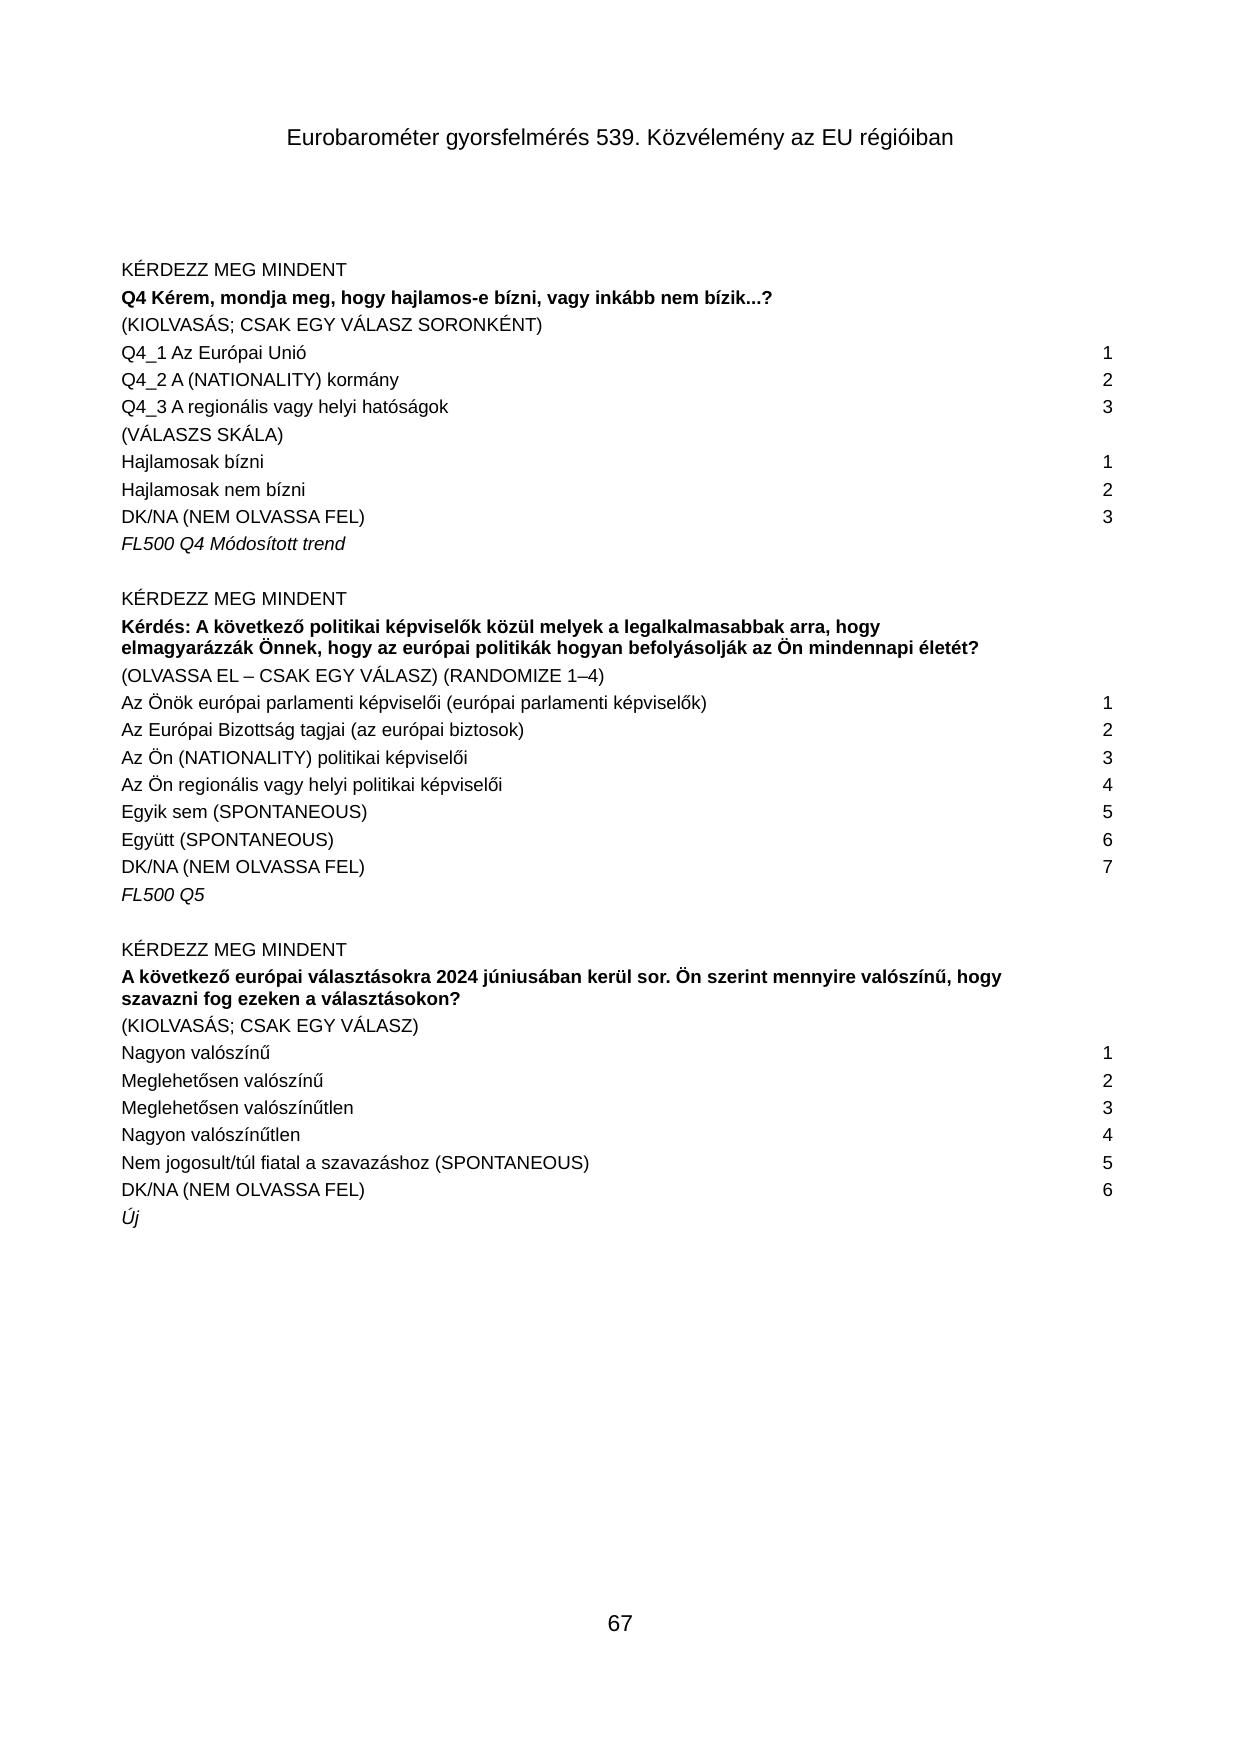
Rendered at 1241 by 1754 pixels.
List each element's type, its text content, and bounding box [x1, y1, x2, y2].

table_cell Q4_3 A regionális vagy helyi hatóságok [118, 393, 1021, 421]
table_cell Q4_1 Az Európai Unió [118, 339, 1021, 366]
table_header KÉRDEZZ MEG MINDENT [118, 256, 1021, 284]
table_cell Az Önök európai parlamenti képviselői (európai parlamenti képviselők) [118, 689, 1021, 716]
table_cell [1021, 558, 1116, 585]
table_cell [1021, 585, 1116, 612]
table_cell 1 [1021, 448, 1116, 476]
table_cell KÉRDEZZ MEG MINDENT [118, 585, 1021, 612]
table_cell [1021, 881, 1116, 908]
table_cell Nagyon valószínűtlen [118, 1121, 1021, 1149]
table_cell 5 [1021, 1149, 1116, 1176]
table_cell Az Európai Bizottság tagjai (az európai biztosok) [118, 716, 1021, 744]
table_cell 2 [1021, 476, 1116, 503]
table_cell (VÁLASZS SKÁLA) [118, 421, 1021, 448]
table_cell [1021, 421, 1116, 448]
table_cell Egyik sem (SPONTANEOUS) [118, 799, 1021, 826]
table_cell Új [118, 1204, 1021, 1231]
table_cell (KIOLVASÁS; CSAK EGY VÁLASZ) [118, 1012, 1021, 1039]
table_cell 7 [1021, 853, 1116, 881]
table_cell FL500 Q5 [118, 881, 1021, 908]
table_cell Q4_2 A (NATIONALITY) kormány [118, 366, 1021, 393]
table_cell [118, 908, 1021, 935]
table_cell DK/NA (NEM OLVASSA FEL) [118, 503, 1021, 530]
table_cell [1021, 1204, 1116, 1231]
table_cell Hajlamosak bízni [118, 448, 1021, 476]
table_cell Együtt (SPONTANEOUS) [118, 826, 1021, 853]
table_cell [1021, 1012, 1116, 1039]
table_cell 6 [1021, 1176, 1116, 1203]
table_cell 2 [1021, 1067, 1116, 1094]
table_cell [1021, 908, 1116, 935]
table_cell Nagyon valószínű [118, 1039, 1021, 1067]
table_cell [1021, 530, 1116, 558]
table_cell 1 [1021, 689, 1116, 716]
table_cell [1021, 311, 1116, 338]
table_cell 6 [1021, 826, 1116, 853]
table_cell (KIOLVASÁS; CSAK EGY VÁLASZ SORONKÉNT) [118, 311, 1021, 338]
table_cell Meglehetősen valószínű [118, 1067, 1021, 1094]
table_cell 3 [1021, 503, 1116, 530]
table_cell A következő európai választásokra 2024 júniusában kerül sor. Ön szerint mennyire valószínű, hogy szavazni fog ezeken a választásokon? [118, 963, 1021, 1012]
table_cell 3 [1021, 393, 1116, 421]
table_cell Meglehetősen valószínűtlen [118, 1094, 1021, 1121]
table_cell Az Ön regionális vagy helyi politikai képviselői [118, 771, 1021, 798]
table_cell Hajlamosak nem bízni [118, 476, 1021, 503]
table_cell Kérdés: A következő politikai képviselők közül melyek a legalkalmasabbak arra, hogy elmagyarázzák Önnek, hogy az európai politikák hogyan befolyásolják az Ön mindennapi életét? [118, 613, 1021, 661]
table_cell DK/NA (NEM OLVASSA FEL) [118, 1176, 1021, 1203]
table_cell [1021, 661, 1116, 689]
table_cell 3 [1021, 1094, 1116, 1121]
table_cell [1021, 284, 1116, 311]
table_header [1021, 256, 1116, 284]
table_cell Nem jogosult/túl fiatal a szavazáshoz (SPONTANEOUS) [118, 1149, 1021, 1176]
table_cell 2 [1021, 366, 1116, 393]
table_cell (OLVASSA EL – CSAK EGY VÁLASZ) (RANDOMIZE 1–4) [118, 661, 1021, 689]
table_cell Az Ön (NATIONALITY) politikai képviselői [118, 744, 1021, 771]
table_cell KÉRDEZZ MEG MINDENT [118, 935, 1021, 963]
table_cell [118, 558, 1021, 585]
table_cell 4 [1021, 1121, 1116, 1149]
table_cell FL500 Q4 Módosított trend [118, 530, 1021, 558]
table_cell Q4 Kérem, mondja meg, hogy hajlamos-e bízni, vagy inkább nem bízik...? [118, 284, 1021, 311]
table_cell 1 [1021, 339, 1116, 366]
table_cell 4 [1021, 771, 1116, 798]
table_cell DK/NA (NEM OLVASSA FEL) [118, 853, 1021, 881]
table_cell [1021, 935, 1116, 963]
table_cell 1 [1021, 1039, 1116, 1067]
table_cell 3 [1021, 744, 1116, 771]
table_cell 5 [1021, 799, 1116, 826]
table_cell [1021, 963, 1116, 1012]
table_cell [1021, 613, 1116, 661]
table_cell 2 [1021, 716, 1116, 744]
